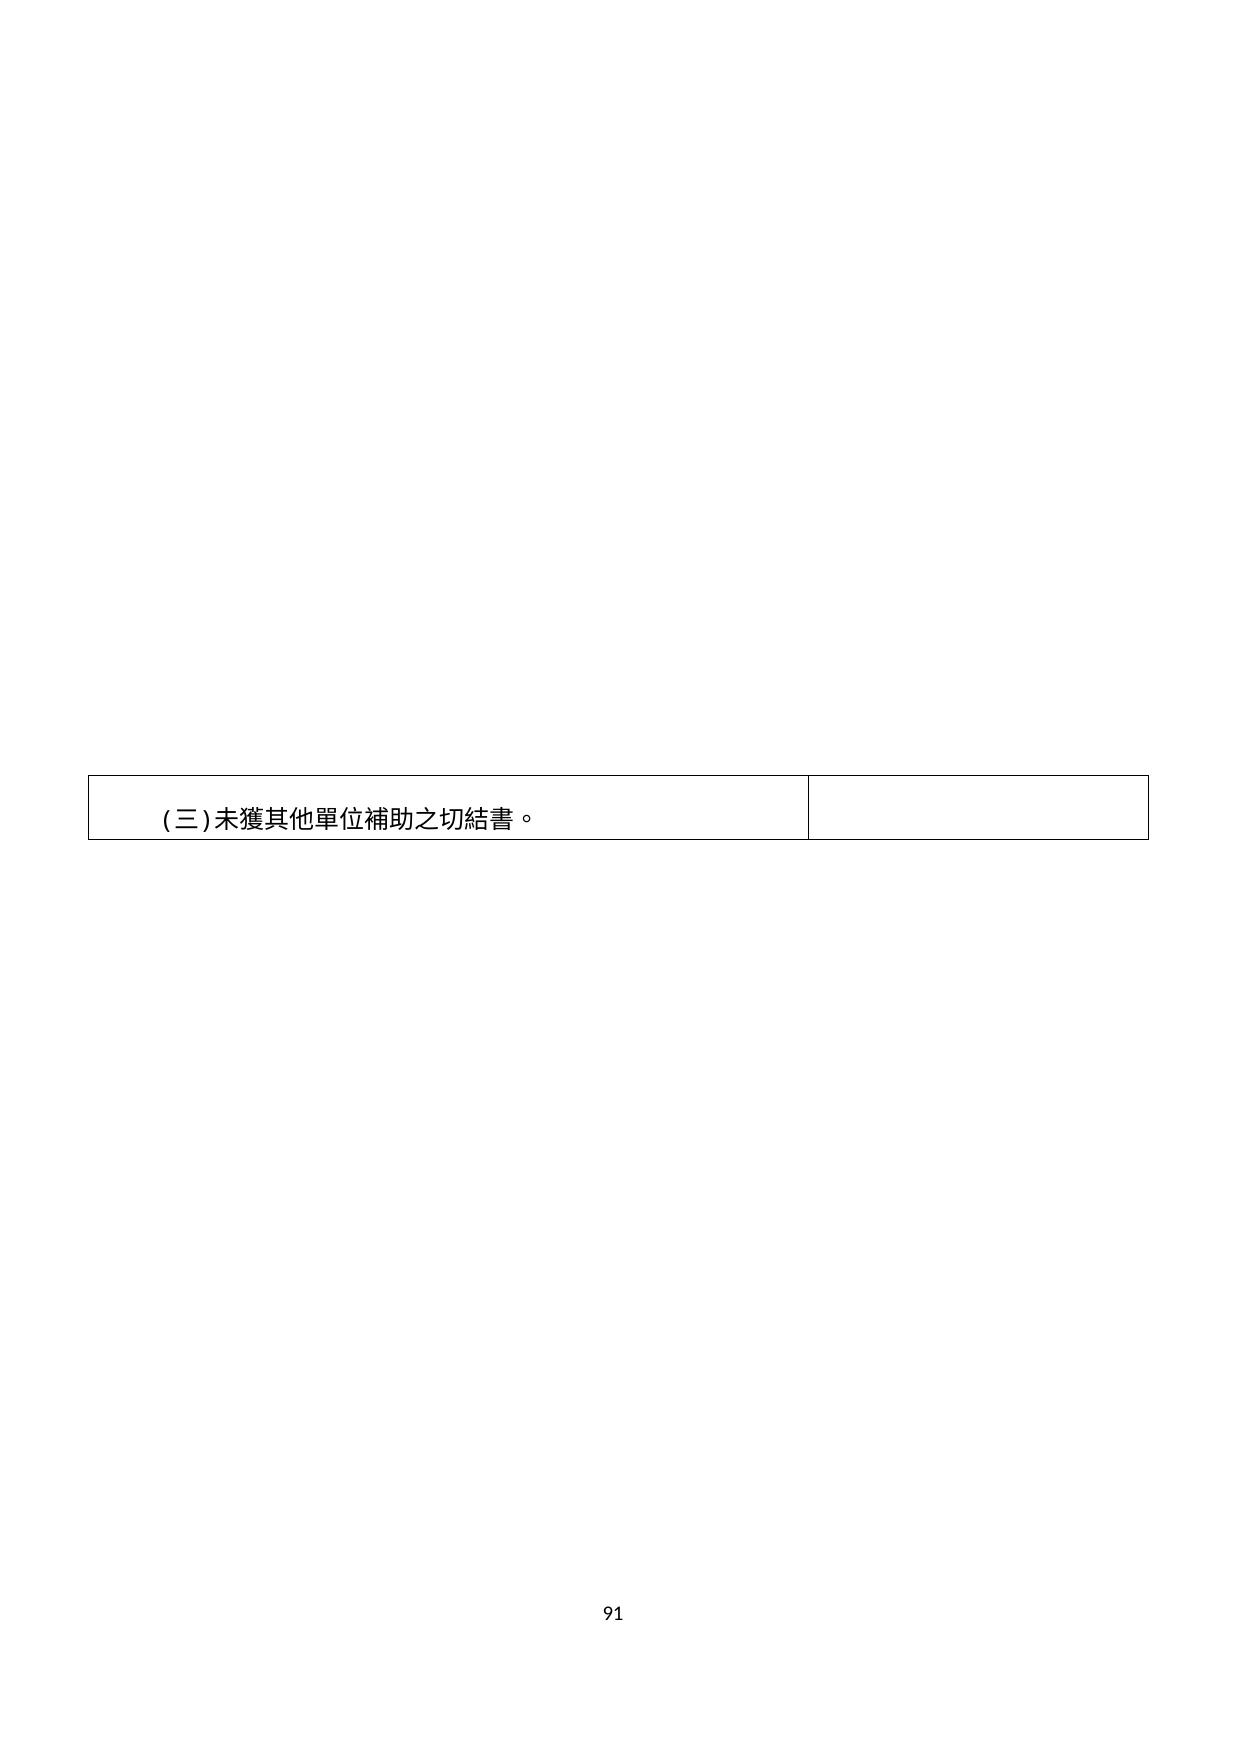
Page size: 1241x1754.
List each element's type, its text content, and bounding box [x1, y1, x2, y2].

table_cell (三)未獲其他單位補助之切結書。 [89, 776, 808, 838]
table_cell [809, 776, 1148, 838]
